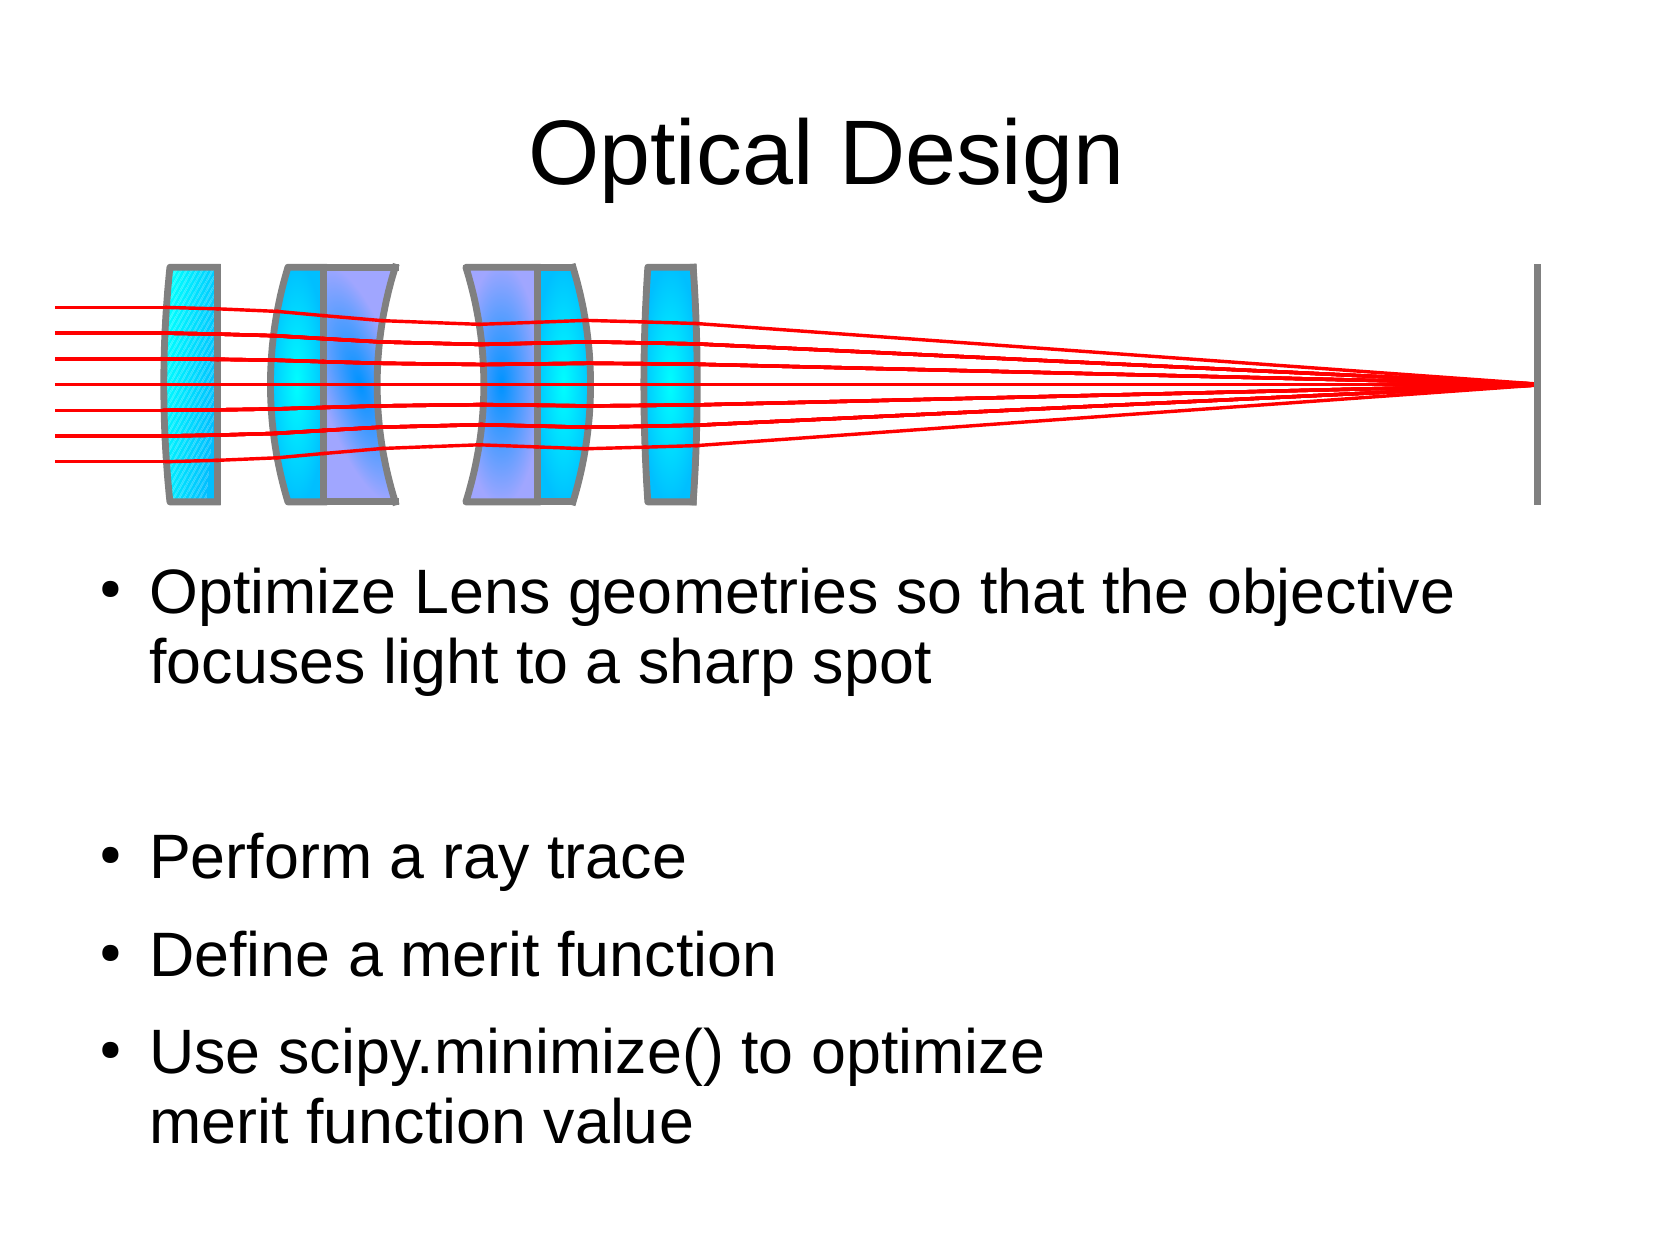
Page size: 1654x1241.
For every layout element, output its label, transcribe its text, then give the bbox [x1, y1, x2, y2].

picture [51, 248, 1595, 508]
list Optimize Lens geometries so that the objective focuses light to a sharp spot Perform a ray trace Define a merit function Use scipy.minimize() to optimize merit function value [82, 556, 1571, 1158]
title Optical Design [82, 49, 1571, 248]
